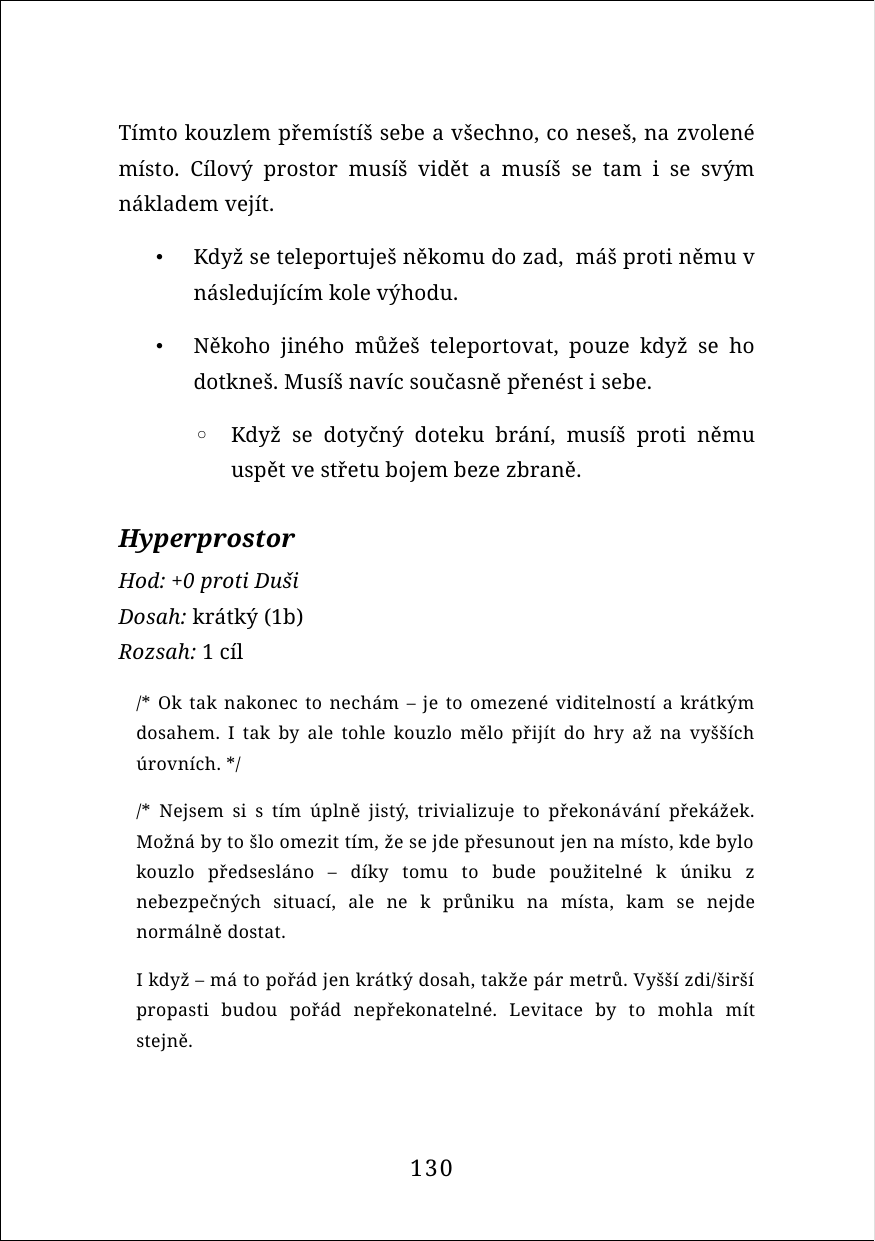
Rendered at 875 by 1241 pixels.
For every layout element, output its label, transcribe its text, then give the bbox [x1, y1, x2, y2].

subtitle Hyperprostor [118, 521, 756, 554]
list Někoho jiného můžeš teleportovat, pouze když se ho dotkneš. Musíš navíc současně přenést i sebe. [156, 331, 756, 395]
list Když se dotyčný doteku brání, musíš proti němu uspět ve střetu bojem beze zbraně. [193, 420, 756, 484]
text Tímto kouzlem přemístíš sebe a všechno, co neseš, na zvolené místo. Cílový prostor musíš vidět a musíš se tam i se svým nákladem vejít. [118, 118, 756, 218]
text I když – má to pořád jen krátký dosah, takže pár metrů. Vyšší zdi/širší propasti budou pořád nepřekonatelné. Levitace by to mohla mít stejně. [136, 968, 756, 1052]
list Když se teleportuješ někomu do zad, máš proti němu v následujícím kole výhodu. [156, 242, 756, 306]
text Hod: +0 proti Duši Dosah: krátký (1b) Rozsah: 1 cíl [118, 566, 756, 666]
text /* Ok tak nakonec to nechám – je to omezené viditelností a krátkým dosahem. I tak by ale tohle kouzlo mělo přijít do hry až na vyšších úrovních. */ [136, 691, 756, 775]
text /* Nejsem si s tím úplně jistý, trivializuje to překonávání překážek. Možná by to šlo omezit tím, že se jde přesunout jen na místo, kde bylo kouzlo předsesláno – díky tomu to bude použitelné k úniku z nebezpečných situací, ale ne k průniku na místa, kam se nejde normálně dostat. [136, 799, 756, 944]
